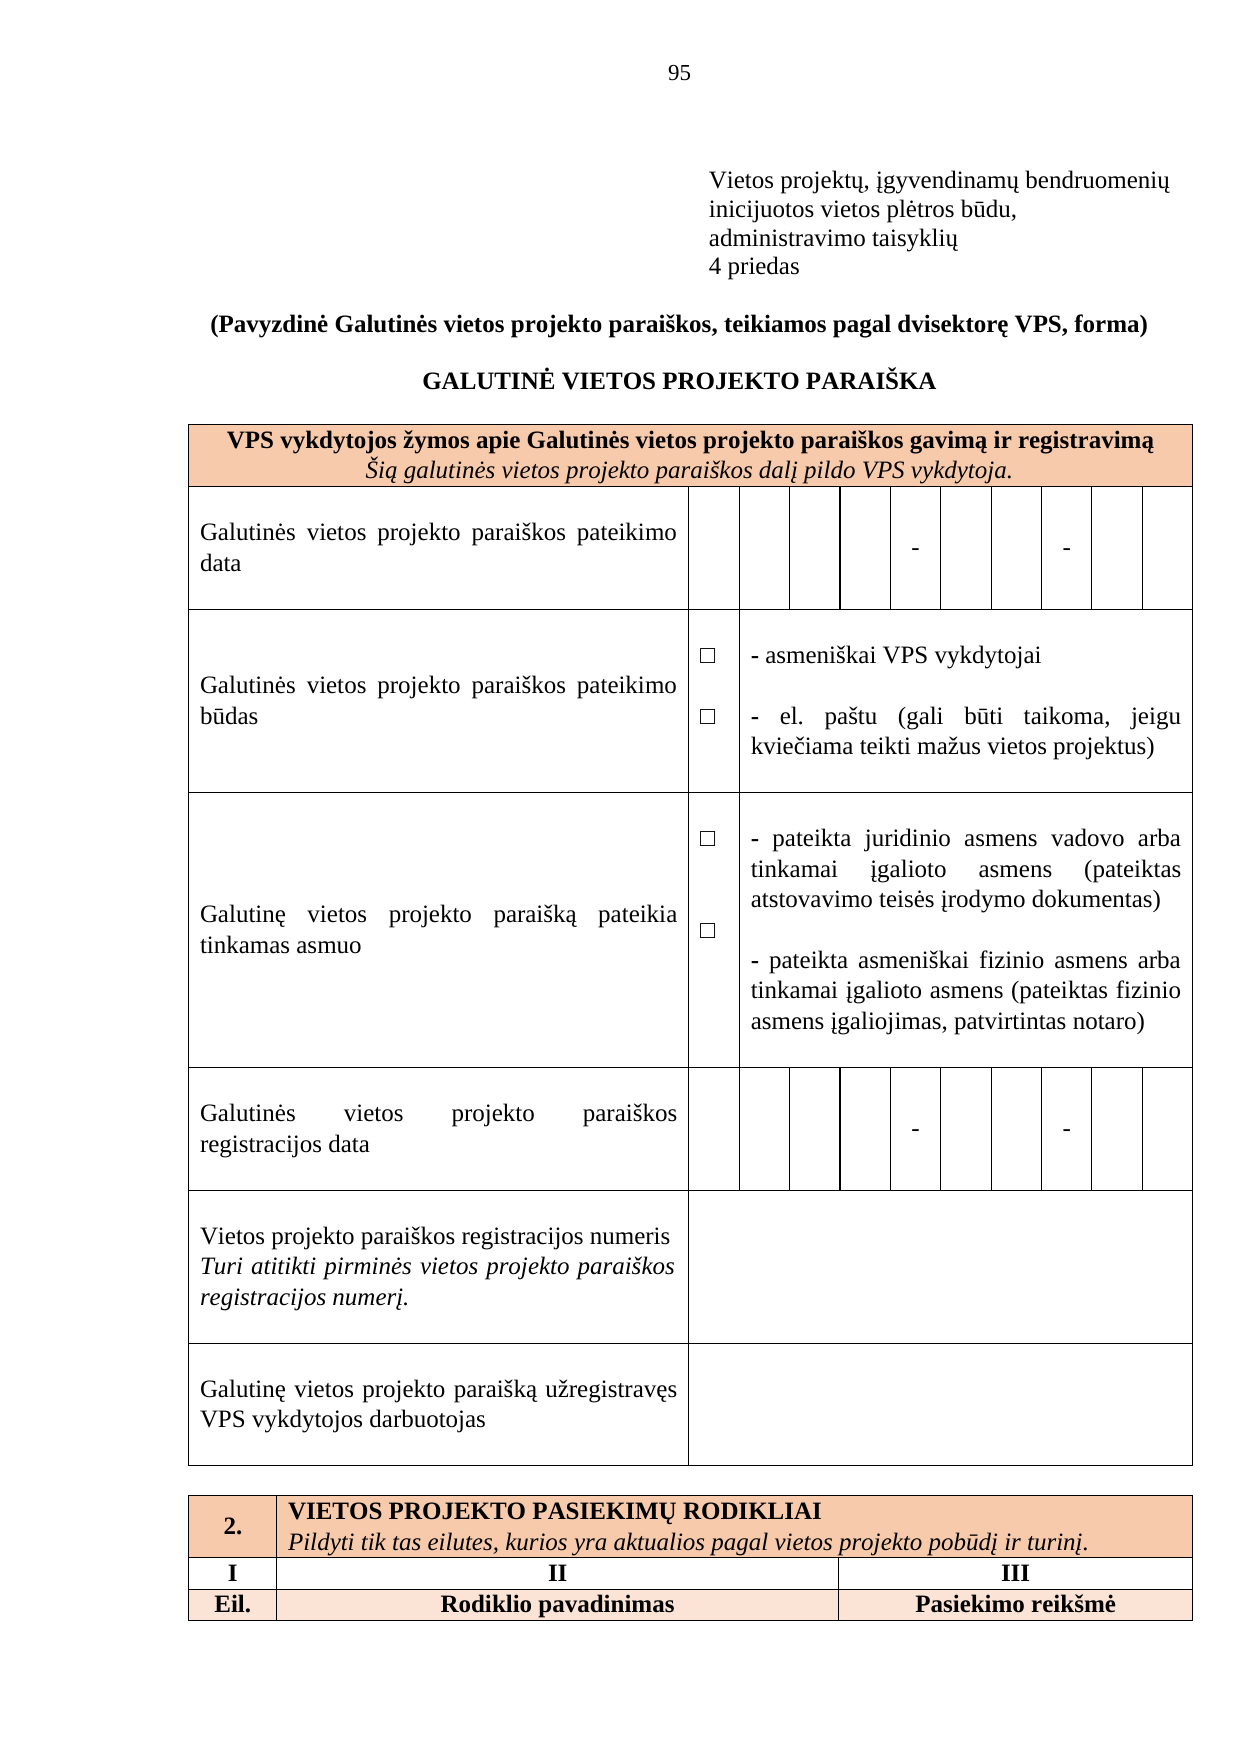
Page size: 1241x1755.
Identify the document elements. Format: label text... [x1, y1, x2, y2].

text (Pavyzdinė Galutinės vietos projekto paraiškos, teikiamos pagal dvisektorę VPS, forma) [177, 309, 1181, 338]
table_cell [689, 487, 739, 608]
table_cell [740, 1068, 789, 1189]
table_cell [941, 487, 991, 608]
table_cell I [189, 1558, 276, 1588]
table_cell [790, 487, 839, 608]
table_cell [689, 1191, 1192, 1343]
table_cell Galutinės vietos projekto paraiškos pateikimo data [189, 487, 688, 608]
table_cell [740, 487, 789, 608]
table_cell Pasiekimo reikšmė [839, 1590, 1192, 1620]
table_cell □ □ [689, 610, 739, 792]
table_cell Galutinę vietos projekto paraišką užregistravęs VPS vykdytojos darbuotojas [189, 1344, 688, 1465]
table_cell [841, 1068, 890, 1189]
text 4 priedas [709, 251, 1181, 280]
table_cell Galutinę vietos projekto paraišką pateikia tinkamas asmuo [189, 793, 688, 1067]
table_header VIETOS PROJEKTO PASIEKIMŲ RODIKLIAI Pildyti tik tas eilutes, kurios yra aktualios pagal vietos projekto pobūdį ir turinį. [277, 1496, 1192, 1557]
table_cell - asmeniškai VPS vykdytojai - el. paštu (gali būti taikoma, jeigu kviečiama teikti mažus vietos projektus) [740, 610, 1192, 792]
text Vietos projektų, įgyvendinamų bendruomenių [709, 165, 1240, 194]
table_cell [1092, 1068, 1142, 1189]
table_cell II [277, 1558, 838, 1588]
table_cell - [1042, 1068, 1091, 1189]
table_cell [992, 1068, 1041, 1189]
text inicijuotos vietos plėtros būdu, [709, 194, 1181, 223]
table_cell [689, 1068, 739, 1189]
table_header 2. [189, 1496, 276, 1557]
table_cell - [1042, 487, 1091, 608]
table_cell [1143, 1068, 1192, 1189]
table_cell [1143, 487, 1192, 608]
table_cell [790, 1068, 839, 1189]
table_cell Eil. [189, 1590, 276, 1620]
table_cell - pateikta juridinio asmens vadovo arba tinkamai įgalioto asmens (pateiktas atstovavimo teisės įrodymo dokumentas) - pateikta asmeniškai fizinio asmens arba tinkamai įgalioto asmens (pateiktas fizinio asmens įgaliojimas, patvirtintas notaro) [740, 793, 1192, 1067]
table_cell Rodiklio pavadinimas [277, 1590, 838, 1620]
table_cell [992, 487, 1041, 608]
text administravimo taisyklių [709, 223, 1181, 251]
table_cell [689, 1344, 1192, 1465]
table_cell Galutinės vietos projekto paraiškos registracijos data [189, 1068, 688, 1189]
table_cell [841, 487, 890, 608]
table_cell - [891, 1068, 940, 1189]
table_cell Vietos projekto paraiškos registracijos numeris Turi atitikti pirminės vietos projekto paraiškos registracijos numerį. [189, 1191, 688, 1343]
table_cell [1092, 487, 1142, 608]
table_cell III [839, 1558, 1192, 1588]
table_cell Galutinės vietos projekto paraiškos pateikimo būdas [189, 610, 688, 792]
table_cell [941, 1068, 991, 1189]
table_header VPS vykdytojos žymos apie Galutinės vietos projekto paraiškos gavimą ir registravimą Šią galutinės vietos projekto paraiškos dalį pildo VPS vykdytoja. [189, 425, 1192, 486]
table_cell □ □ [689, 793, 739, 1067]
text GALUTINĖ VIETOS PROJEKTO PARAIŠKA [177, 366, 1181, 395]
table_cell - [891, 487, 940, 608]
